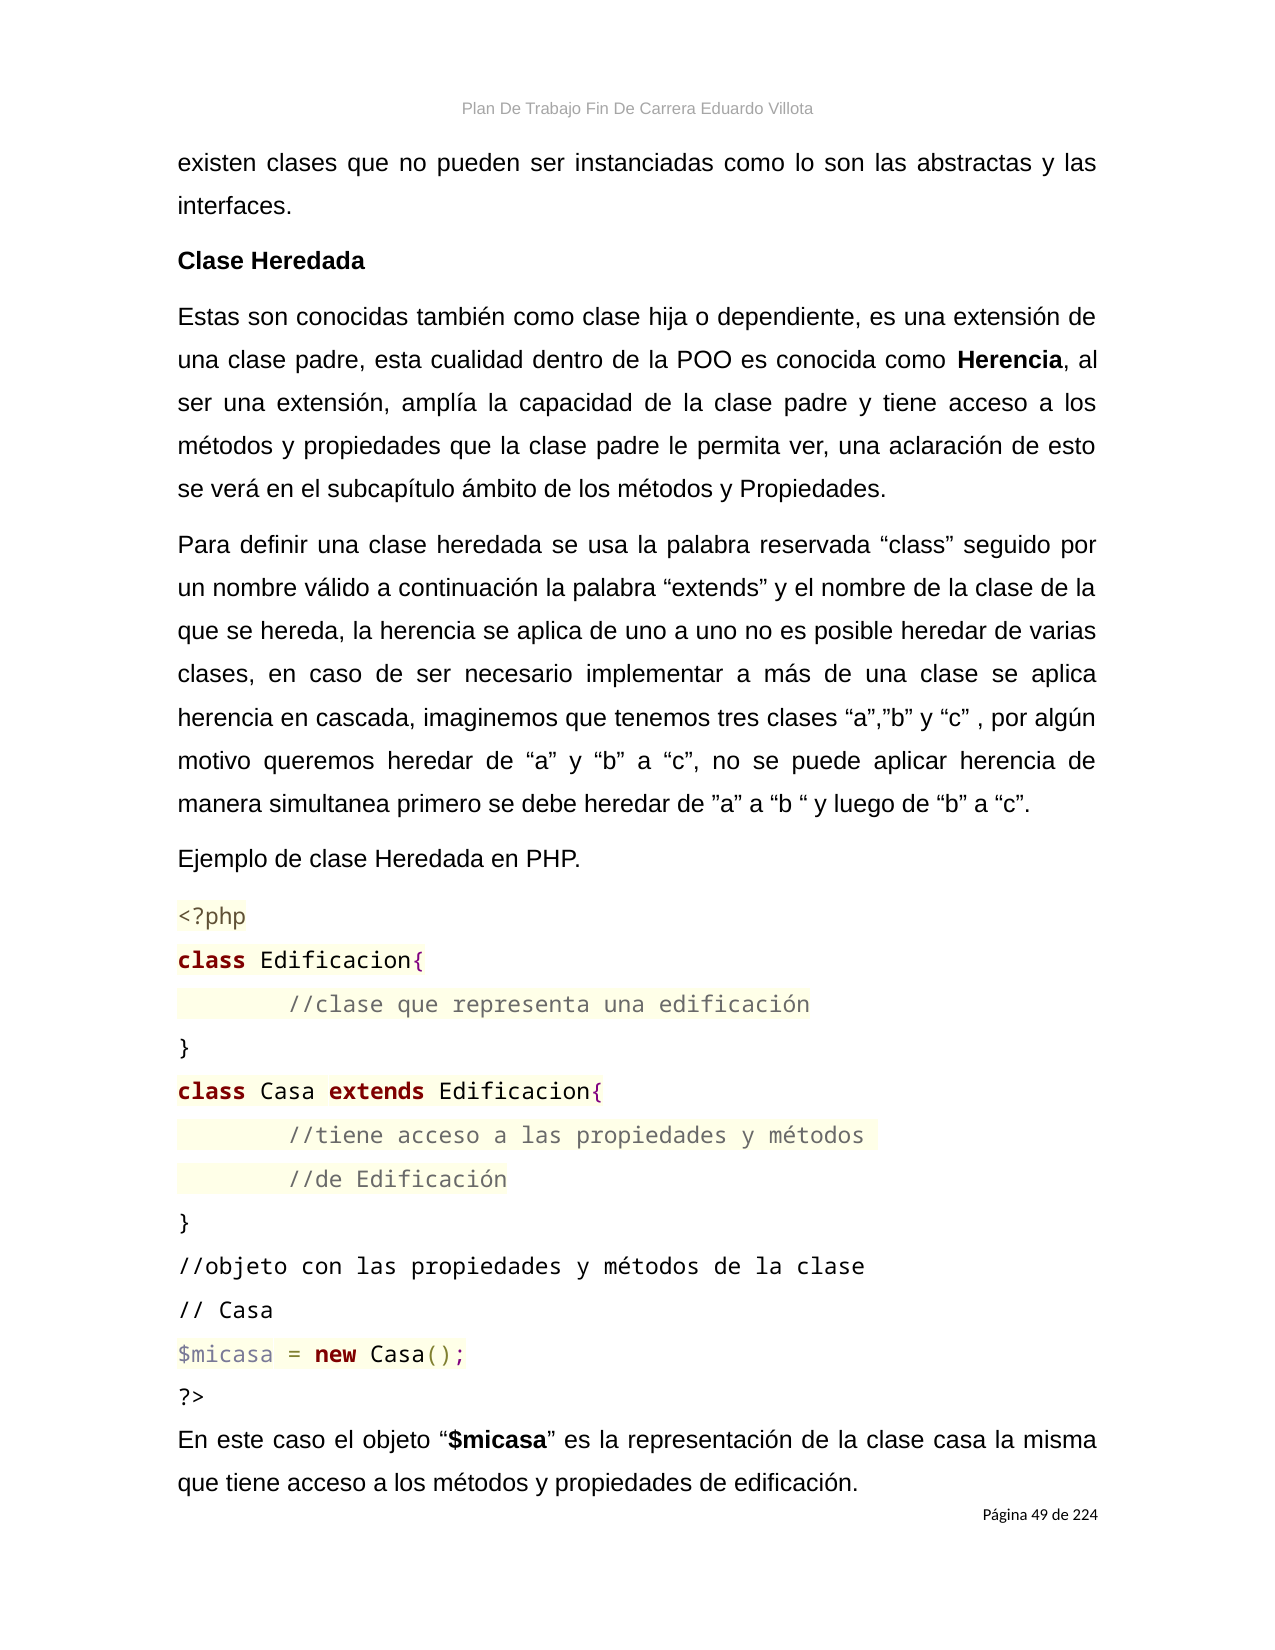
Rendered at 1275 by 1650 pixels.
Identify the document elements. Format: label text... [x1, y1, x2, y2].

text Ejemplo de clase Heredada en PHP. [177, 844, 1098, 873]
text //clase que representa una edificación [177, 988, 1098, 1019]
text Estas son conocidas también como clase hija o dependiente, es una extensión de una clase padre, esta cualidad dentro de la POO es conocida como Herencia, al ser una extensión, amplía la capacidad de la clase padre y tiene acceso a los métodos y propiedades que la clase padre le permita ver, una aclaración de esto se verá en el subcapítulo ámbito de los métodos y Propiedades. [177, 302, 1098, 503]
text En este caso el objeto “$micasa” es la representación de la clase casa la misma que tiene acceso a los métodos y propiedades de edificación. [177, 1425, 1098, 1497]
text Clase Heredada [177, 246, 1098, 275]
text <?php [177, 900, 1098, 931]
text class Casa extends Edificacion{ [177, 1075, 1098, 1106]
text // Casa [177, 1294, 1098, 1325]
text existen clases que no pueden ser instanciadas como lo son las abstractas y las interfaces. [177, 148, 1098, 219]
text //objeto con las propiedades y métodos de la clase [177, 1250, 1098, 1281]
text //de Edificación [177, 1163, 1098, 1194]
text $micasa = new Casa(); [177, 1338, 1098, 1369]
text ?> [177, 1381, 1098, 1413]
text } [177, 1206, 1098, 1238]
text Para definir una clase heredada se usa la palabra reservada “class” seguido por un nombre válido a continuación la palabra “extends” y el nombre de la clase de la que se hereda, la herencia se aplica de uno a uno no es posible heredar de varias clases, en caso de ser necesario implementar a más de una clase se aplica herencia en cascada, imaginemos que tenemos tres clases “a”,”b” y “c” , por algún motivo queremos heredar de “a” y “b” a “c”, no se puede aplicar herencia de manera simultanea primero se debe heredar de ”a” a “b “ y luego de “b” a “c”. [177, 530, 1098, 818]
text //tiene acceso a las propiedades y métodos [177, 1119, 1098, 1150]
text } [177, 1031, 1098, 1063]
text class Edificacion{ [177, 944, 1098, 975]
